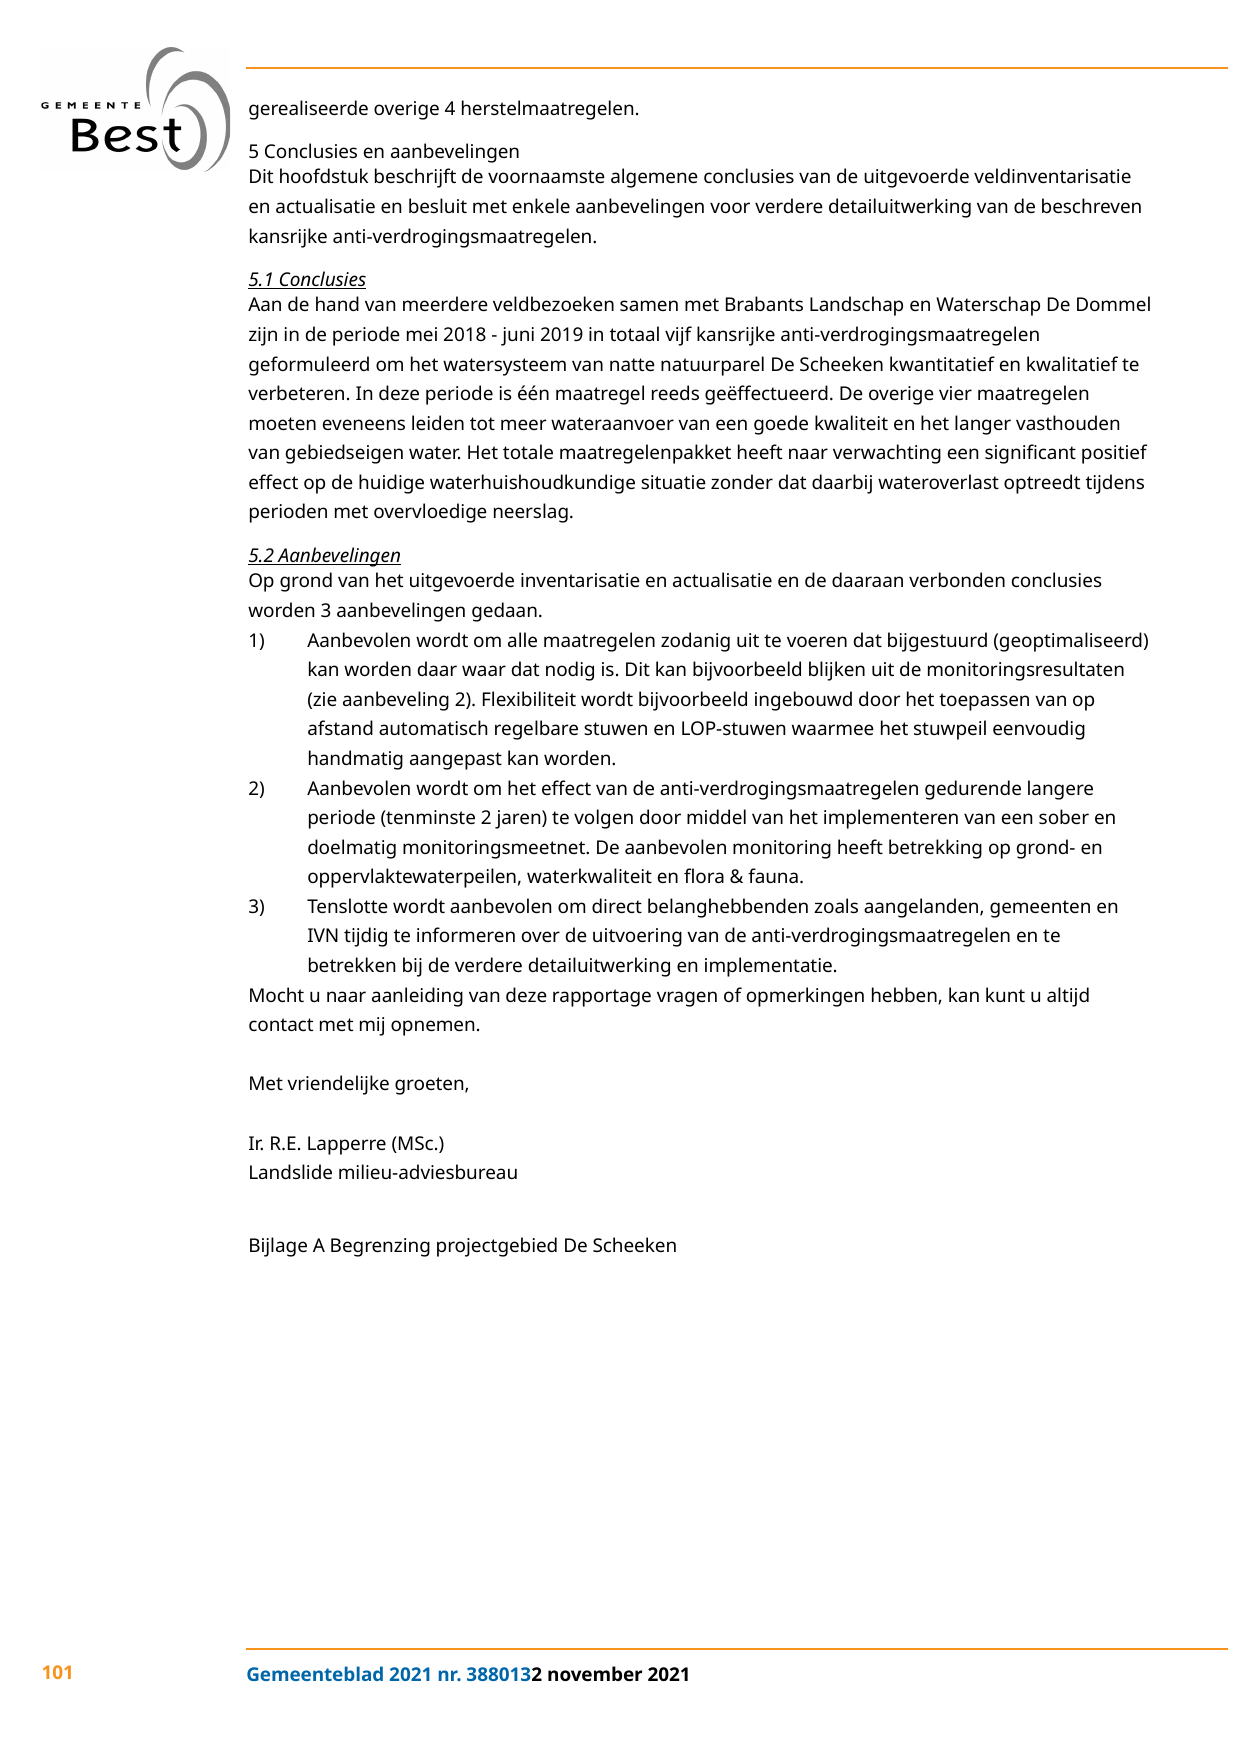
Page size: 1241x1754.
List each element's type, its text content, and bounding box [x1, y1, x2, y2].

text Bijlage A Begrenzing projectgebied De Scheeken [248, 1232, 1152, 1258]
text Op grond van het uitgevoerde inventarisatie en actualisatie en de daaraan verbonden conclusies worden 3 aanbevelingen gedaan. [248, 568, 1152, 623]
text Dit hoofdstuk beschrijft de voornaamste algemene conclusies van de uitgevoerde veldinventarisatie en actualisatie en besluit met enkele aanbevelingen voor verdere detailuitwerking van de beschreven kansrijke anti-verdrogingsmaatregelen. [248, 164, 1152, 248]
text Met vriendelijke groeten, [248, 1071, 1152, 1096]
picture [41, 47, 231, 172]
text Aan de hand van meerdere veldbezoeken samen met Brabants Landschap en Waterschap De Dommel zijn in de periode mei 2018 - juni 2019 in totaal vijf kansrijke anti-verdrogingsmaatregelen geformuleerd om het watersysteem van natte natuurparel De Scheeken kwantitatief en kwalitatief te verbeteren. In deze periode is één maatregel reeds geëffectueerd. De overige vier maatregelen moeten eveneens leiden tot meer wateraanvoer van een goede kwaliteit en het langer vasthouden van gebiedseigen water. Het totale maatregelenpakket heeft naar verwachting een significant positief effect op de huidige waterhuishoudkundige situatie zonder dat daarbij wateroverlast optreedt tijdens perioden met overvloedige neerslag. [248, 292, 1152, 524]
list Aanbevolen wordt om het effect van de anti-verdrogingsmaatregelen gedurende langere periode (tenminste 2 jaren) te volgen door middel van het implementeren van een sober en doelmatig monitoringsmeetnet. De aanbevolen monitoring heeft betrekking op grond- en oppervlaktewaterpeilen, waterkwaliteit en flora & fauna. [248, 775, 1152, 889]
text 5 Conclusies en aanbevelingen [248, 138, 1152, 164]
list Aanbevolen wordt om alle maatregelen zodanig uit te voeren dat bijgestuurd (geoptimaliseerd) kan worden daar waar dat nodig is. Dit kan bijvoorbeeld blijken uit de monitoringsresultaten (zie aanbeveling 2). Flexibiliteit wordt bijvoorbeeld ingebouwd door het toepassen van op afstand automatisch regelbare stuwen en LOP-stuwen waarmee het stuwpeil eenvoudig handmatig aangepast kan worden. [248, 627, 1152, 771]
list Tenslotte wordt aanbevolen om direct belanghebbenden zoals aangelanden, gemeenten en IVN tijdig te informeren over de uitvoering van de anti-verdrogingsmaatregelen en te betrekken bij de verdere detailuitwerking en implementatie. [248, 893, 1152, 978]
text Ir. R.E. Lapperre (MSc.) [248, 1130, 1152, 1155]
text 5.2 Aanbevelingen [248, 542, 1152, 568]
text Landslide milieu-adviesbureau [248, 1159, 1152, 1185]
text gerealiseerde overige 4 herstelmaatregelen. [248, 95, 1152, 121]
text 5.1 Conclusies [248, 266, 1152, 292]
text Mocht u naar aanleiding van deze rapportage vragen of opmerkingen hebben, kan kunt u altijd contact met mij opnemen. [248, 982, 1152, 1037]
